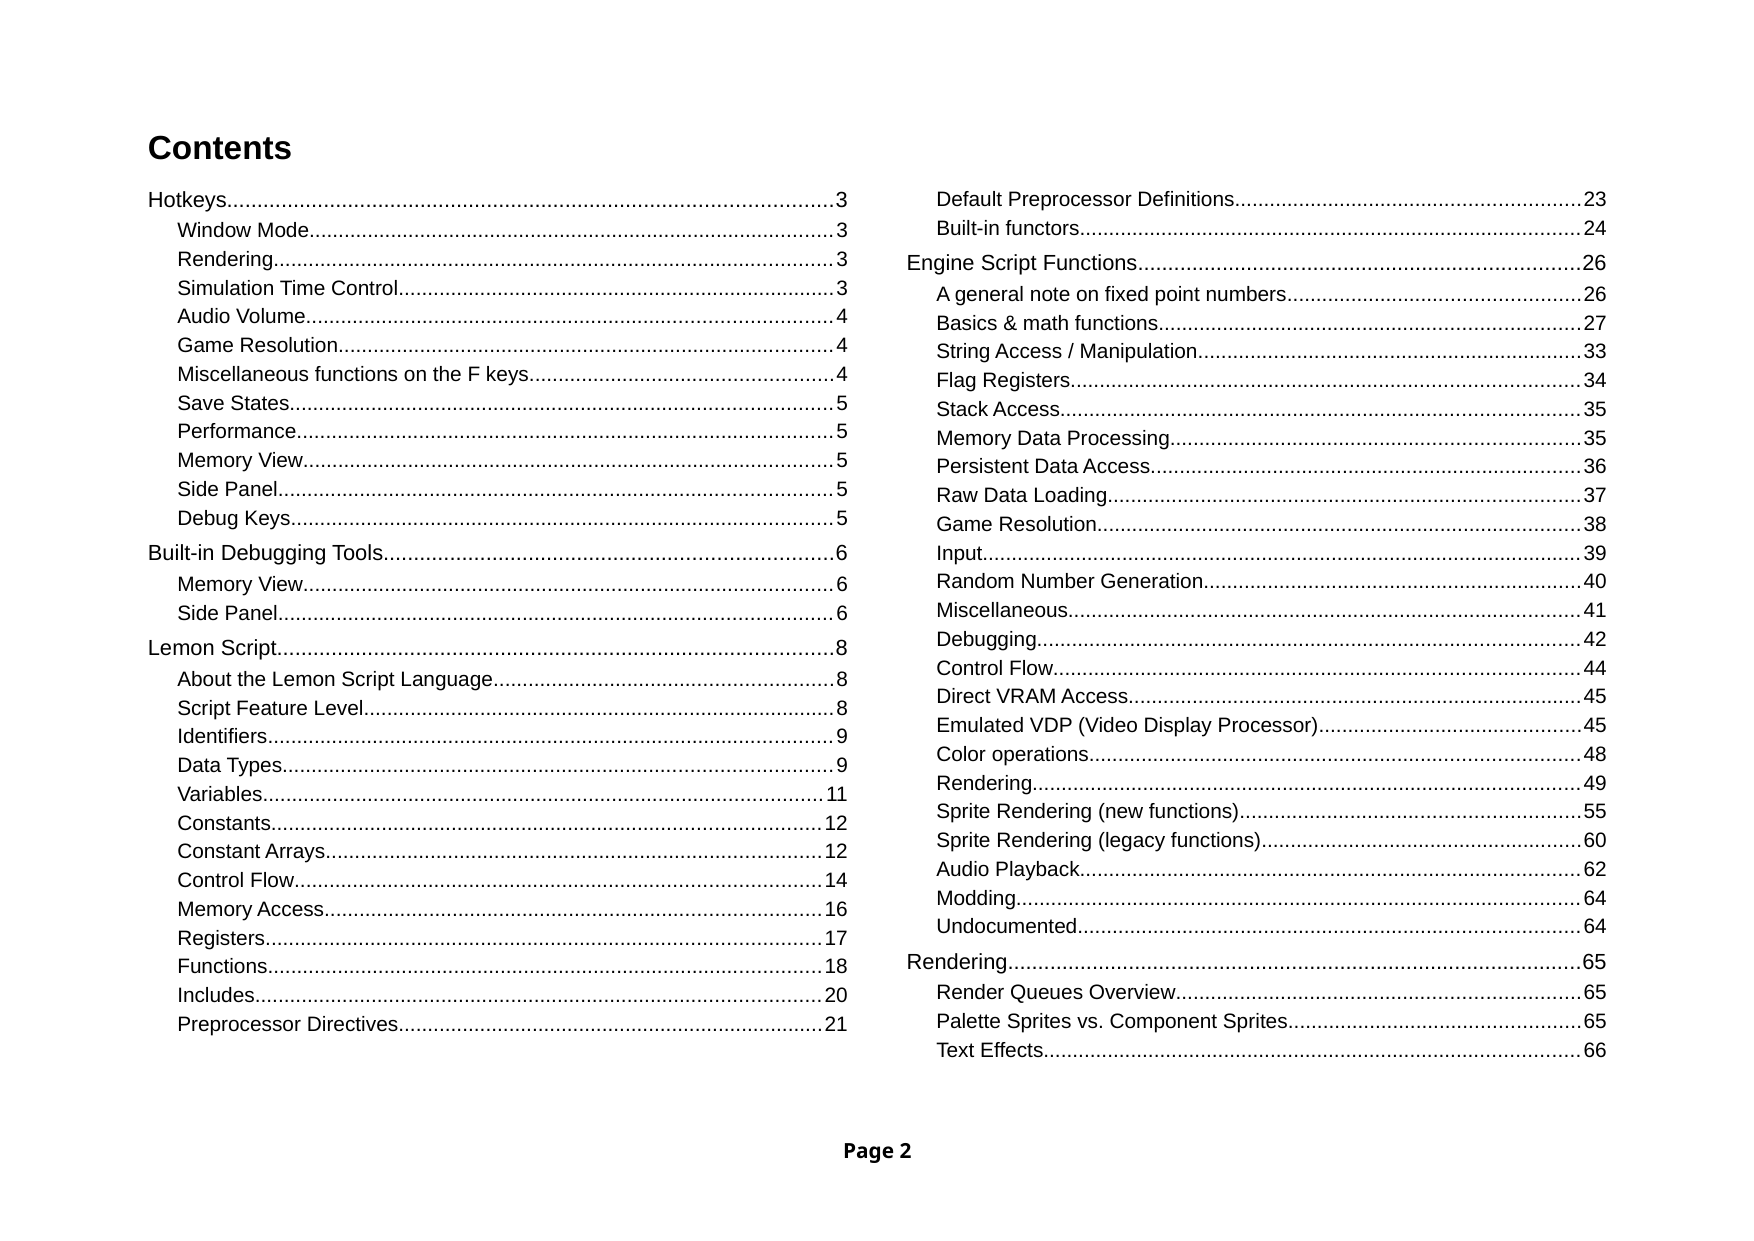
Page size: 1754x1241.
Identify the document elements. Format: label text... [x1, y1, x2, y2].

text Lemon Script 8 [148, 635, 847, 660]
text Script Feature Level 8 [177, 695, 847, 719]
text About the Lemon Script Language 8 [177, 667, 847, 691]
text Text Effects 66 [936, 1038, 1606, 1062]
text Identifiers 9 [177, 724, 847, 748]
text Miscellaneous functions on the F keys 4 [177, 362, 847, 386]
text Default Preprocessor Definitions 23 [936, 187, 1606, 211]
text Window Mode 3 [177, 218, 847, 242]
text Performance 5 [177, 419, 847, 443]
text Direct VRAM Access 45 [936, 684, 1606, 708]
text Constant Arrays 12 [177, 839, 847, 863]
text Sprite Rendering (new functions) 55 [936, 799, 1606, 823]
text Game Resolution 4 [177, 333, 847, 357]
text Rendering 49 [936, 770, 1606, 794]
text Flag Registers 34 [936, 368, 1606, 392]
text Audio Playback 62 [936, 857, 1606, 881]
text Stack Access 35 [936, 397, 1606, 421]
text Simulation Time Control 3 [177, 276, 847, 299]
text Registers 17 [177, 925, 847, 949]
text Built-in functors 24 [936, 215, 1606, 239]
text Variables 11 [177, 782, 847, 806]
text Basics & math functions 27 [936, 310, 1606, 334]
text Side Panel 6 [177, 601, 847, 624]
text Color operations 48 [936, 742, 1606, 766]
text Built-in Debugging Tools 6 [148, 540, 847, 566]
text Input 39 [936, 540, 1606, 564]
text Undocumented 64 [936, 914, 1606, 938]
text Render Queues Overview 65 [936, 980, 1606, 1004]
text Debug Keys 5 [177, 506, 847, 529]
text Hotkeys 3 [148, 187, 847, 212]
text A general note on fixed point numbers 26 [936, 282, 1606, 306]
text Data Types 9 [177, 753, 847, 777]
text Control Flow 14 [177, 868, 847, 892]
text Modding 64 [936, 885, 1606, 909]
text Engine Script Functions 26 [906, 250, 1606, 275]
text Control Flow 44 [936, 655, 1606, 679]
text Memory View 5 [177, 448, 847, 472]
text String Access / Manipulation 33 [936, 339, 1606, 363]
text Random Number Generation 40 [936, 569, 1606, 593]
text Save States 5 [177, 391, 847, 414]
text Raw Data Loading 37 [936, 483, 1606, 507]
text Memory Access 16 [177, 897, 847, 921]
text Constants 12 [177, 810, 847, 834]
text Preprocessor Directives 21 [177, 1012, 847, 1036]
text Persistent Data Access 36 [936, 454, 1606, 478]
text Rendering 3 [177, 247, 847, 271]
subtitle Contents [148, 128, 1606, 167]
text Sprite Rendering (legacy functions) 60 [936, 828, 1606, 852]
text Memory View 6 [177, 572, 847, 596]
text Emulated VDP (Video Display Processor) 45 [936, 713, 1606, 737]
text Includes 20 [177, 983, 847, 1007]
text Palette Sprites vs. Component Sprites 65 [936, 1009, 1606, 1033]
text Functions 18 [177, 954, 847, 978]
text Side Panel 5 [177, 477, 847, 501]
text Memory Data Processing 35 [936, 425, 1606, 449]
text Audio Volume 4 [177, 304, 847, 328]
text Debugging 42 [936, 627, 1606, 651]
text Game Resolution 38 [936, 512, 1606, 536]
text Rendering 65 [906, 949, 1606, 974]
text Miscellaneous 41 [936, 598, 1606, 622]
